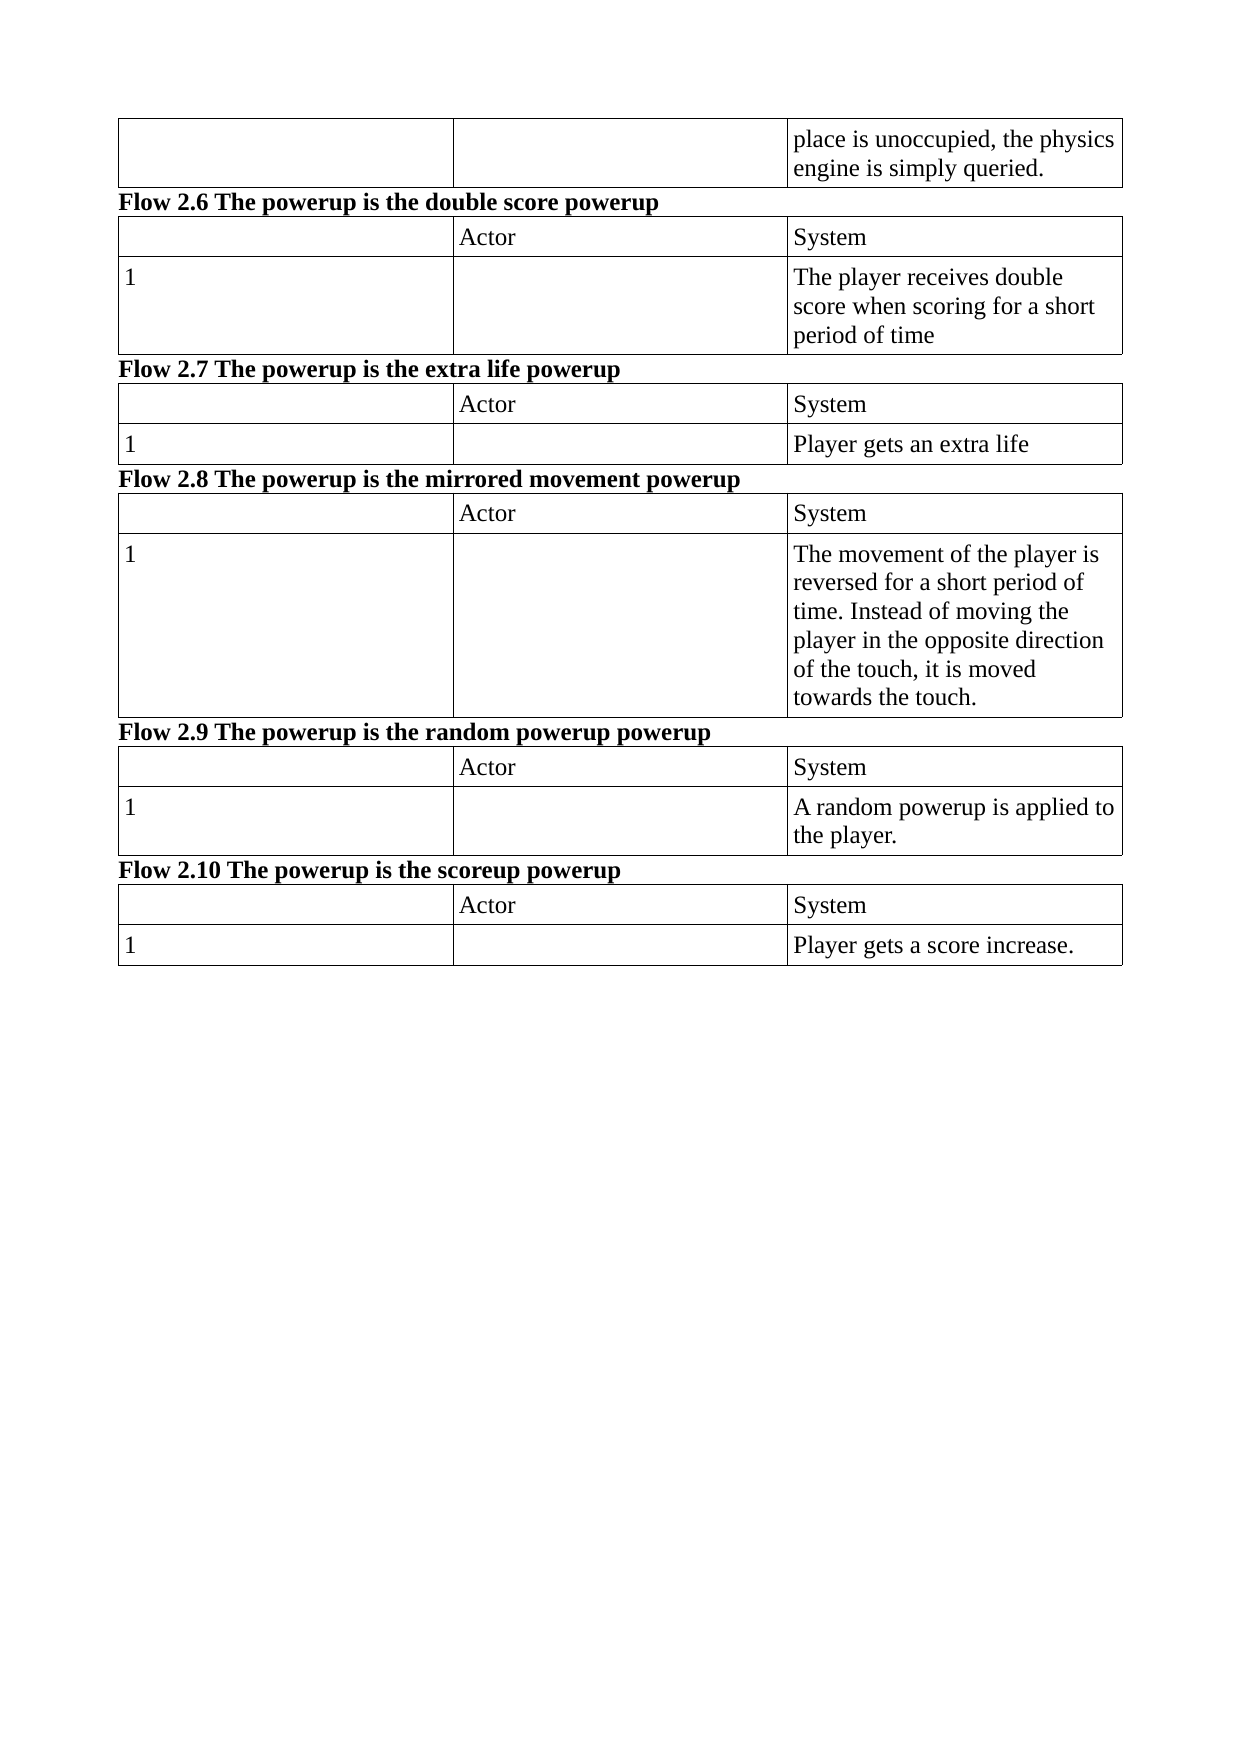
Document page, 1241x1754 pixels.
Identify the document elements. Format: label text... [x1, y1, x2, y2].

table_cell [454, 119, 787, 187]
table_cell 1 [119, 424, 453, 464]
table_cell [454, 925, 787, 964]
table_cell Player gets an extra life [788, 424, 1122, 464]
table_header Actor [454, 217, 787, 256]
table_cell [454, 787, 787, 855]
table_header Actor [454, 885, 787, 924]
table_cell The movement of the player is reversed for a short period of time. Instead of moving the player in the opposite direction of the touch, it is moved towards the touch. [788, 534, 1122, 717]
table_cell 1 [119, 787, 453, 855]
table_cell [454, 534, 787, 717]
text Flow 2.7 The powerup is the extra life powerup [118, 355, 1122, 383]
table_header System [788, 747, 1122, 786]
text Flow 2.8 The powerup is the mirrored movement powerup [118, 465, 1122, 492]
table_cell [119, 119, 453, 187]
table_header Actor [454, 384, 787, 423]
table_cell 1 [119, 925, 453, 964]
table_header [119, 217, 453, 256]
table_header System [788, 217, 1122, 256]
table_cell 1 [119, 257, 453, 354]
table_cell A random powerup is applied to the player. [788, 787, 1122, 855]
table_cell [454, 257, 787, 354]
table_cell place is unoccupied, the physics engine is simply queried. [788, 119, 1122, 187]
table_header System [788, 885, 1122, 924]
text Flow 2.6 The powerup is the double score powerup [118, 188, 1122, 216]
table_cell Player gets a score increase. [788, 925, 1122, 964]
table_header [119, 494, 453, 533]
table_header [119, 885, 453, 924]
table_cell 1 [119, 534, 453, 717]
table_header Actor [454, 747, 787, 786]
table_header [119, 384, 453, 423]
text Flow 2.10 The powerup is the scoreup powerup [118, 856, 1122, 884]
table_header System [788, 494, 1122, 533]
table_header System [788, 384, 1122, 423]
table_header Actor [454, 494, 787, 533]
table_cell The player receives double score when scoring for a short period of time [788, 257, 1122, 354]
text Flow 2.9 The powerup is the random powerup powerup [118, 718, 1122, 746]
table_header [119, 747, 453, 786]
table_cell [454, 424, 787, 464]
